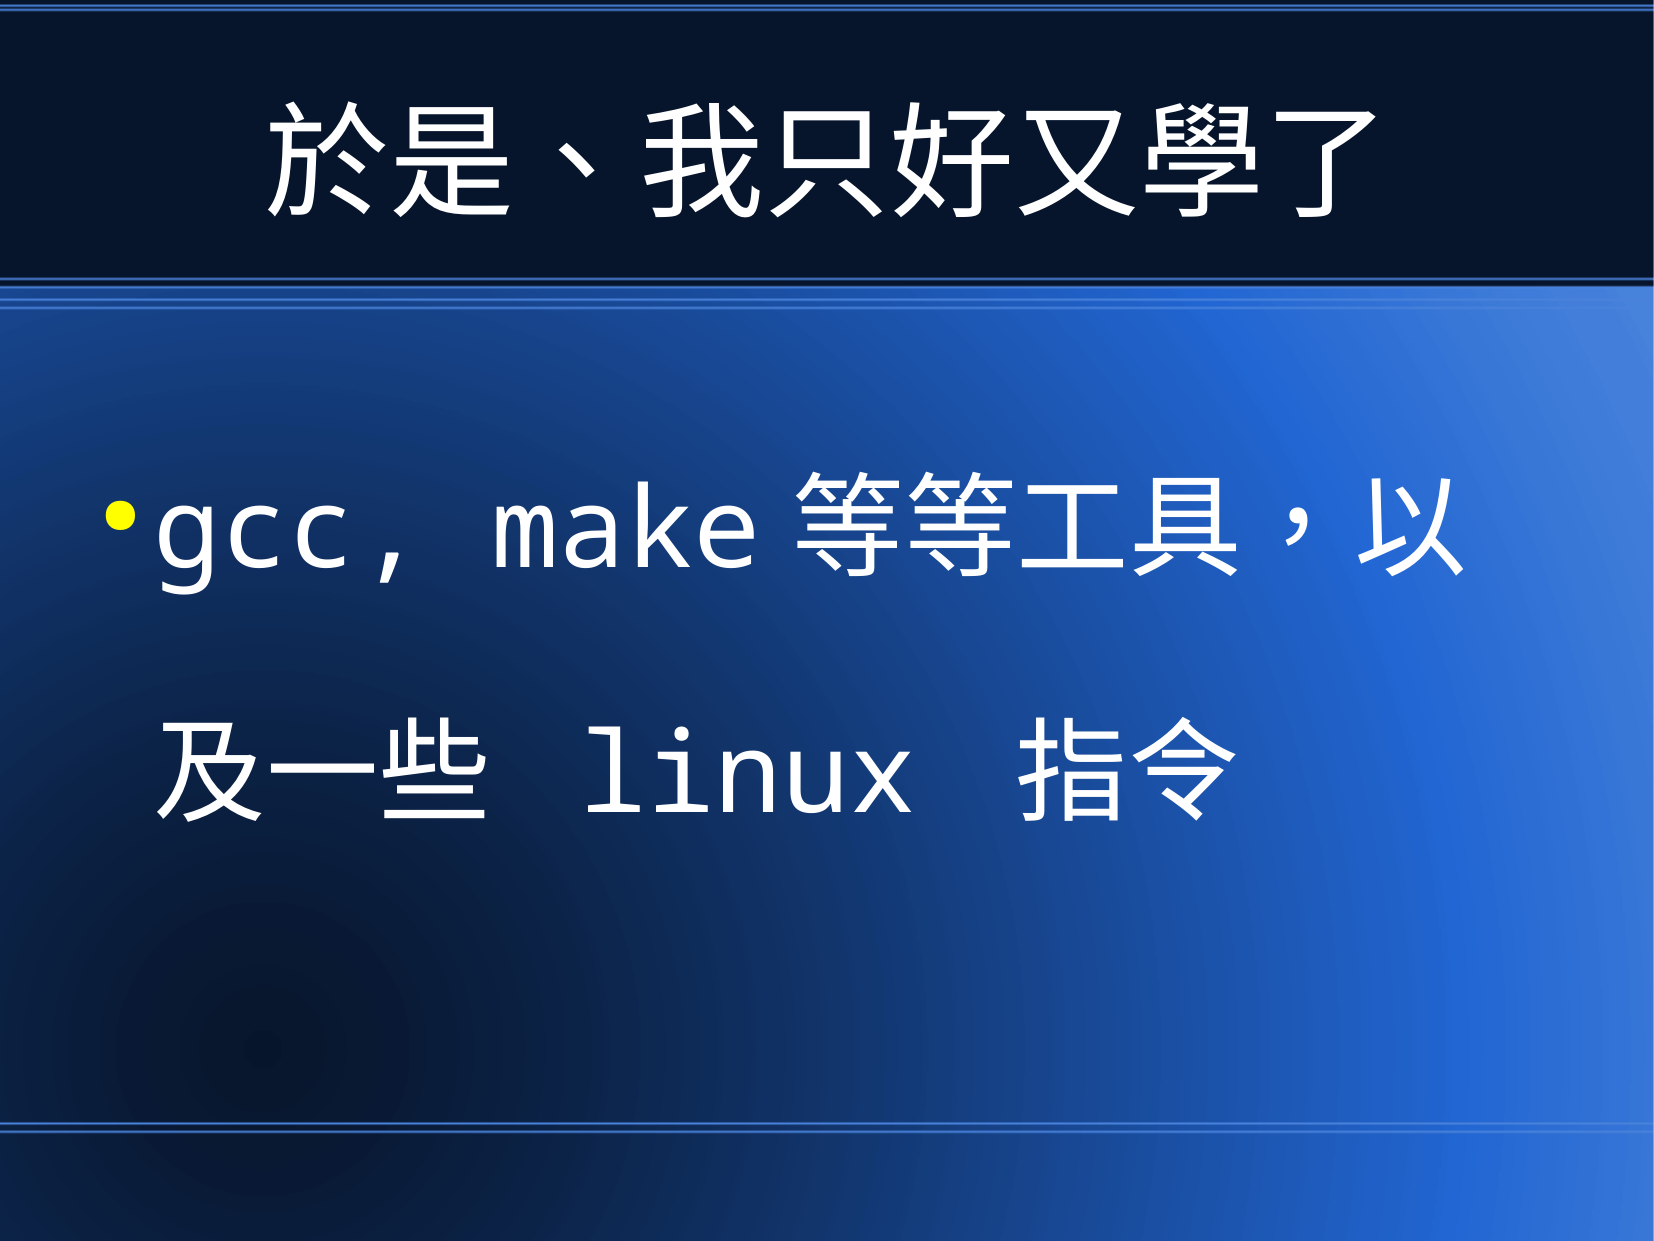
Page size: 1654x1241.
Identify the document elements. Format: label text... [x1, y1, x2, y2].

picture [0, 0, 1654, 1241]
list gcc, make等等工具，以及一些 linux 指令 [82, 355, 1571, 1241]
title 於是、我只好又學了 [82, 49, 1571, 257]
